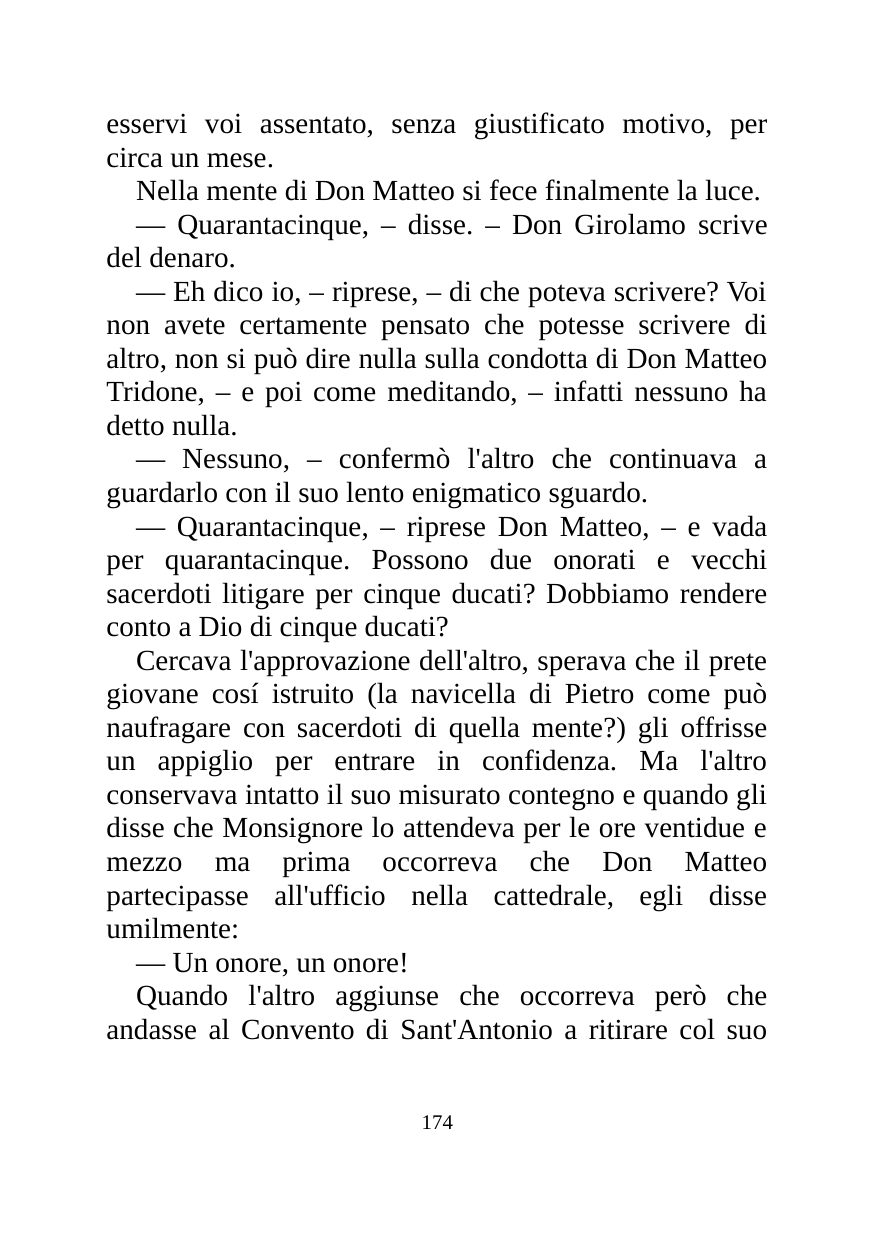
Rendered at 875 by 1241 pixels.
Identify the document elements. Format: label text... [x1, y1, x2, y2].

text — Quarantacinque, – disse. – Don Girolamo scrive del denaro. [106, 207, 768, 274]
text Quando l'altro aggiunse che occorreva però che andasse al Convento di Sant'Antonio a ritirare col suo [106, 978, 768, 1045]
text Nella mente di Don Matteo si fece finalmente la luce. [106, 173, 768, 207]
text — Nessuno, – confermò l'altro che continuava a guardarlo con il suo lento enigmatico sguardo. [106, 442, 768, 509]
text — Quarantacinque, – riprese Don Matteo, – e vada per quarantacinque. Possono due onorati e vecchi sacerdoti litigare per cinque ducati? Dobbiamo rendere conto a Dio di cinque ducati? [106, 509, 768, 643]
text esservi voi assentato, senza giustificato motivo, per circa un mese. [106, 106, 768, 173]
text — Eh dico io, – riprese, – di che poteva scrivere? Voi non avete certamente pensato che potesse scrivere di altro, non si può dire nulla sulla condotta di Don Matteo Tridone, – e poi come meditando, – infatti nessuno ha detto nulla. [106, 274, 768, 442]
text — Un onore, un onore! [106, 945, 768, 978]
text Cercava l'approvazione dell'altro, sperava che il prete giovane cosí istruito (la navicella di Pietro come può naufragare con sacerdoti di quella mente?) gli offrisse un appiglio per entrare in confidenza. Ma l'altro conservava intatto il suo misurato contegno e quando gli disse che Monsignore lo attendeva per le ore ventidue e mezzo ma prima occorreva che Don Matteo partecipasse all'ufficio nella cattedrale, egli disse umilmente: [106, 643, 768, 945]
